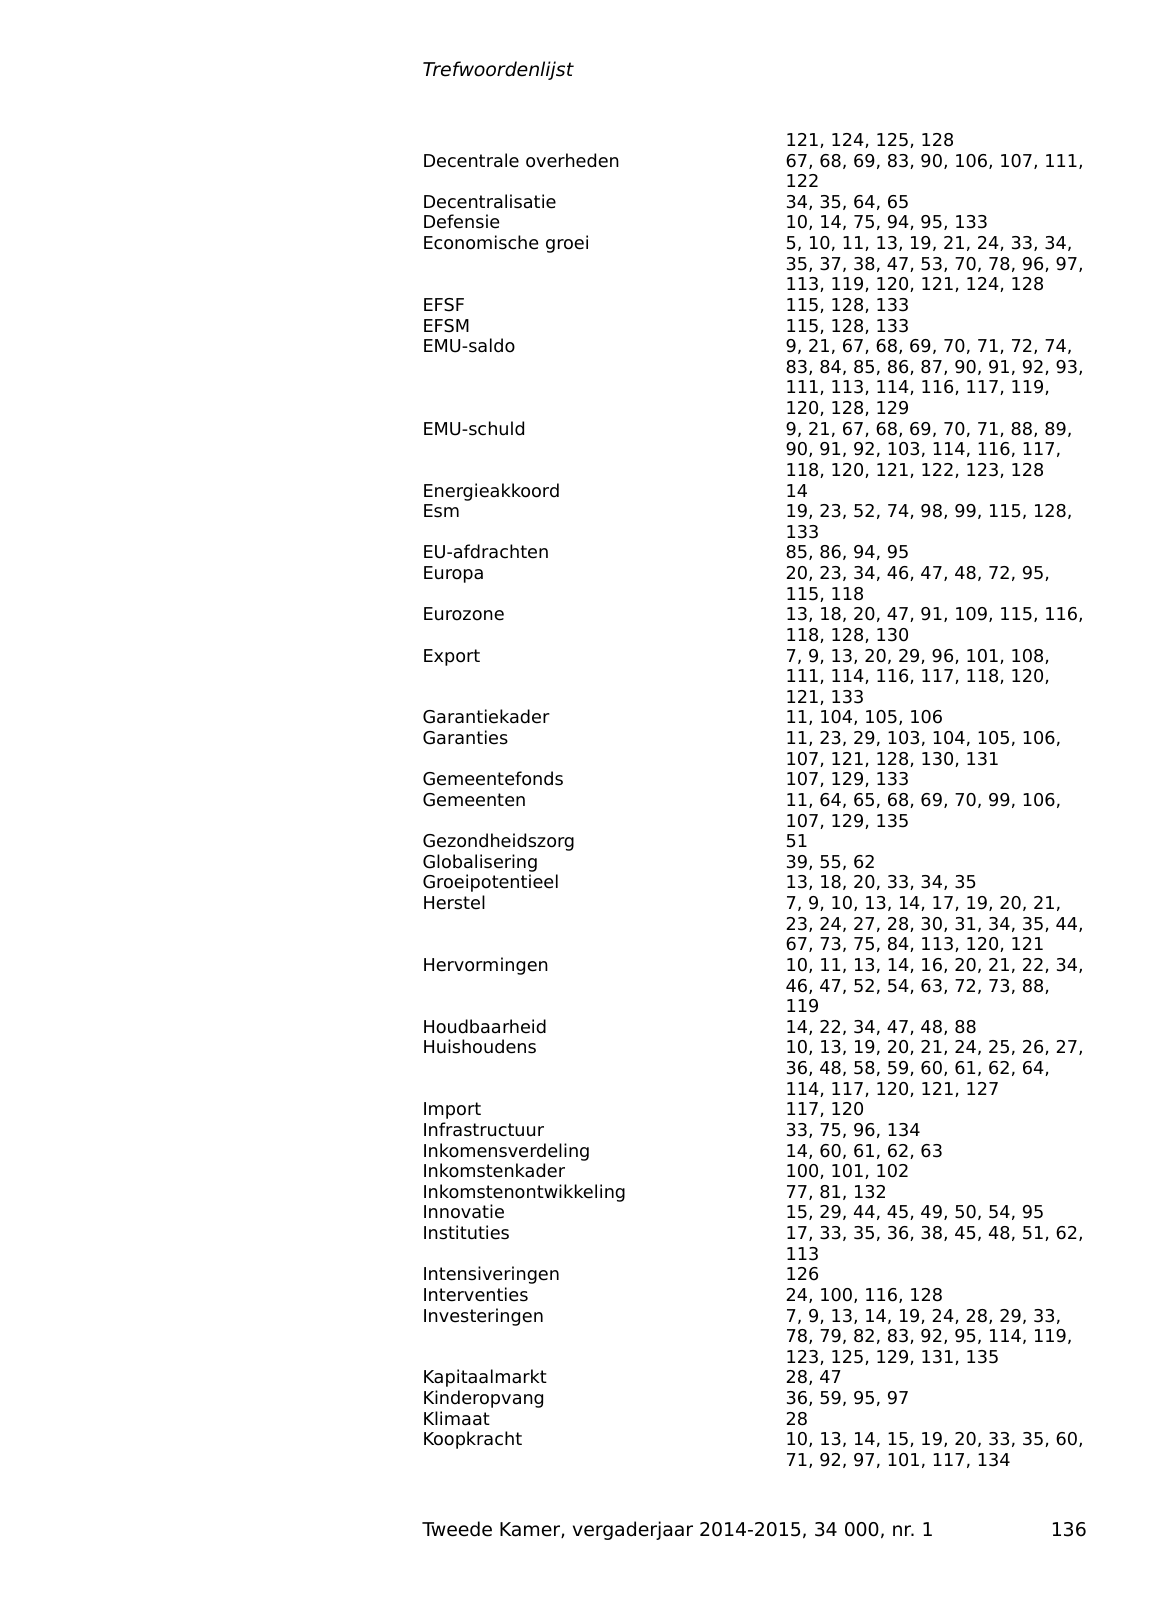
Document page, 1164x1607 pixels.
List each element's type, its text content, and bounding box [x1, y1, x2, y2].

table_cell Infrastructuur [422, 1120, 785, 1141]
table_cell 10, 14, 75, 94, 95, 133 [785, 213, 1087, 233]
table_cell Intensiveringen [422, 1264, 785, 1285]
table_cell Hervormingen [422, 955, 785, 1017]
table_cell 126 [785, 1264, 1087, 1285]
table_cell Groeipotentieel [422, 873, 785, 893]
table_cell 36, 59, 95, 97 [785, 1388, 1087, 1409]
table_cell 28, 47 [785, 1368, 1087, 1388]
table_cell Kinderopvang [422, 1388, 785, 1409]
table_cell 9, 21, 67, 68, 69, 70, 71, 72, 74, 83, 84, 85, 86, 87, 90, 91, 92, 93, 111, 113, 114, 116, 117, 119, 120, 128, 129 [785, 336, 1087, 419]
table_cell 34, 35, 64, 65 [785, 192, 1087, 212]
table_cell Energieakkoord [422, 481, 785, 501]
table_cell 39, 55, 62 [785, 852, 1087, 872]
table_cell Investeringen [422, 1306, 785, 1367]
table_cell 14, 22, 34, 47, 48, 88 [785, 1017, 1087, 1037]
table_cell Klimaat [422, 1409, 785, 1429]
table_cell EFSF [422, 295, 785, 316]
table_cell Instituties [422, 1223, 785, 1264]
table_cell Eurozone [422, 604, 785, 646]
table_cell 10, 13, 14, 15, 19, 20, 33, 35, 60, 71, 92, 97, 101, 117, 134 [785, 1429, 1087, 1471]
table_cell Inkomensverdeling [422, 1141, 785, 1161]
table_cell 7, 9, 13, 20, 29, 96, 101, 108, 111, 114, 116, 117, 118, 120, 121, 133 [785, 646, 1087, 707]
table_cell 85, 86, 94, 95 [785, 543, 1087, 563]
table_cell Interventies [422, 1285, 785, 1306]
table_cell 117, 120 [785, 1099, 1087, 1120]
table_cell Garantiekader [422, 708, 785, 728]
table_cell EU-afdrachten [422, 543, 785, 563]
table_cell Gemeentefonds [422, 769, 785, 790]
table_cell Kapitaalmarkt [422, 1368, 785, 1388]
table_cell Export [422, 646, 785, 707]
table_cell Globalisering [422, 852, 785, 872]
table_cell Inkomstenontwikkeling [422, 1182, 785, 1202]
table_cell 115, 128, 133 [785, 295, 1087, 316]
table_cell 11, 104, 105, 106 [785, 708, 1087, 728]
table_cell Defensie [422, 213, 785, 233]
table_cell Esm [422, 501, 785, 542]
table_cell 5, 10, 11, 13, 19, 21, 24, 33, 34, 35, 37, 38, 47, 53, 70, 78, 96, 97, 113, 119, 120, 121, 124, 128 [785, 233, 1087, 295]
table_cell 11, 64, 65, 68, 69, 70, 99, 106, 107, 129, 135 [785, 790, 1087, 831]
table_cell Gezondheidszorg [422, 831, 785, 852]
table_cell 17, 33, 35, 36, 38, 45, 48, 51, 62, 113 [785, 1223, 1087, 1264]
table_cell 100, 101, 102 [785, 1161, 1087, 1182]
table_cell 9, 21, 67, 68, 69, 70, 71, 88, 89, 90, 91, 92, 103, 114, 116, 117, 118, 120, 121, 122, 123, 128 [785, 419, 1087, 481]
table_cell 107, 129, 133 [785, 769, 1087, 790]
table_cell 14 [785, 481, 1087, 501]
table_cell 11, 23, 29, 103, 104, 105, 106, 107, 121, 128, 130, 131 [785, 728, 1087, 769]
table_cell [422, 130, 785, 151]
table_cell 51 [785, 831, 1087, 852]
table_cell Koopkracht [422, 1429, 785, 1471]
table_cell Inkomstenkader [422, 1161, 785, 1182]
table_cell Economische groei [422, 233, 785, 295]
table_cell EMU-schuld [422, 419, 785, 481]
table_cell Herstel [422, 893, 785, 955]
table_cell 121, 124, 125, 128 [785, 130, 1087, 151]
table_cell 19, 23, 52, 74, 98, 99, 115, 128, 133 [785, 501, 1087, 542]
table_cell 14, 60, 61, 62, 63 [785, 1141, 1087, 1161]
table_cell 20, 23, 34, 46, 47, 48, 72, 95, 115, 118 [785, 563, 1087, 604]
table_cell Huishoudens [422, 1038, 785, 1099]
table_cell Europa [422, 563, 785, 604]
table_cell 15, 29, 44, 45, 49, 50, 54, 95 [785, 1203, 1087, 1223]
table_cell Innovatie [422, 1203, 785, 1223]
table_cell 33, 75, 96, 134 [785, 1120, 1087, 1141]
table_cell 13, 18, 20, 47, 91, 109, 115, 116, 118, 128, 130 [785, 604, 1087, 646]
table_cell 115, 128, 133 [785, 316, 1087, 336]
table_cell EFSM [422, 316, 785, 336]
table_cell 7, 9, 10, 13, 14, 17, 19, 20, 21, 23, 24, 27, 28, 30, 31, 34, 35, 44, 67, 73, 75, 84, 113, 120, 121 [785, 893, 1087, 955]
table_cell Gemeenten [422, 790, 785, 831]
table_cell 13, 18, 20, 33, 34, 35 [785, 873, 1087, 893]
table_cell 77, 81, 132 [785, 1182, 1087, 1202]
table_cell Houdbaarheid [422, 1017, 785, 1037]
table_cell 24, 100, 116, 128 [785, 1285, 1087, 1306]
table_cell Decentralisatie [422, 192, 785, 212]
table_cell 10, 13, 19, 20, 21, 24, 25, 26, 27, 36, 48, 58, 59, 60, 61, 62, 64, 114, 117, 120, 121, 127 [785, 1038, 1087, 1099]
table_cell 10, 11, 13, 14, 16, 20, 21, 22, 34, 46, 47, 52, 54, 63, 72, 73, 88, 119 [785, 955, 1087, 1017]
table_cell Garanties [422, 728, 785, 769]
table_cell 28 [785, 1409, 1087, 1429]
table_cell 67, 68, 69, 83, 90, 106, 107, 111, 122 [785, 151, 1087, 192]
table_cell Decentrale overheden [422, 151, 785, 192]
table_cell EMU-saldo [422, 336, 785, 419]
table_cell 7, 9, 13, 14, 19, 24, 28, 29, 33, 78, 79, 82, 83, 92, 95, 114, 119, 123, 125, 129, 131, 135 [785, 1306, 1087, 1367]
table_cell Import [422, 1099, 785, 1120]
